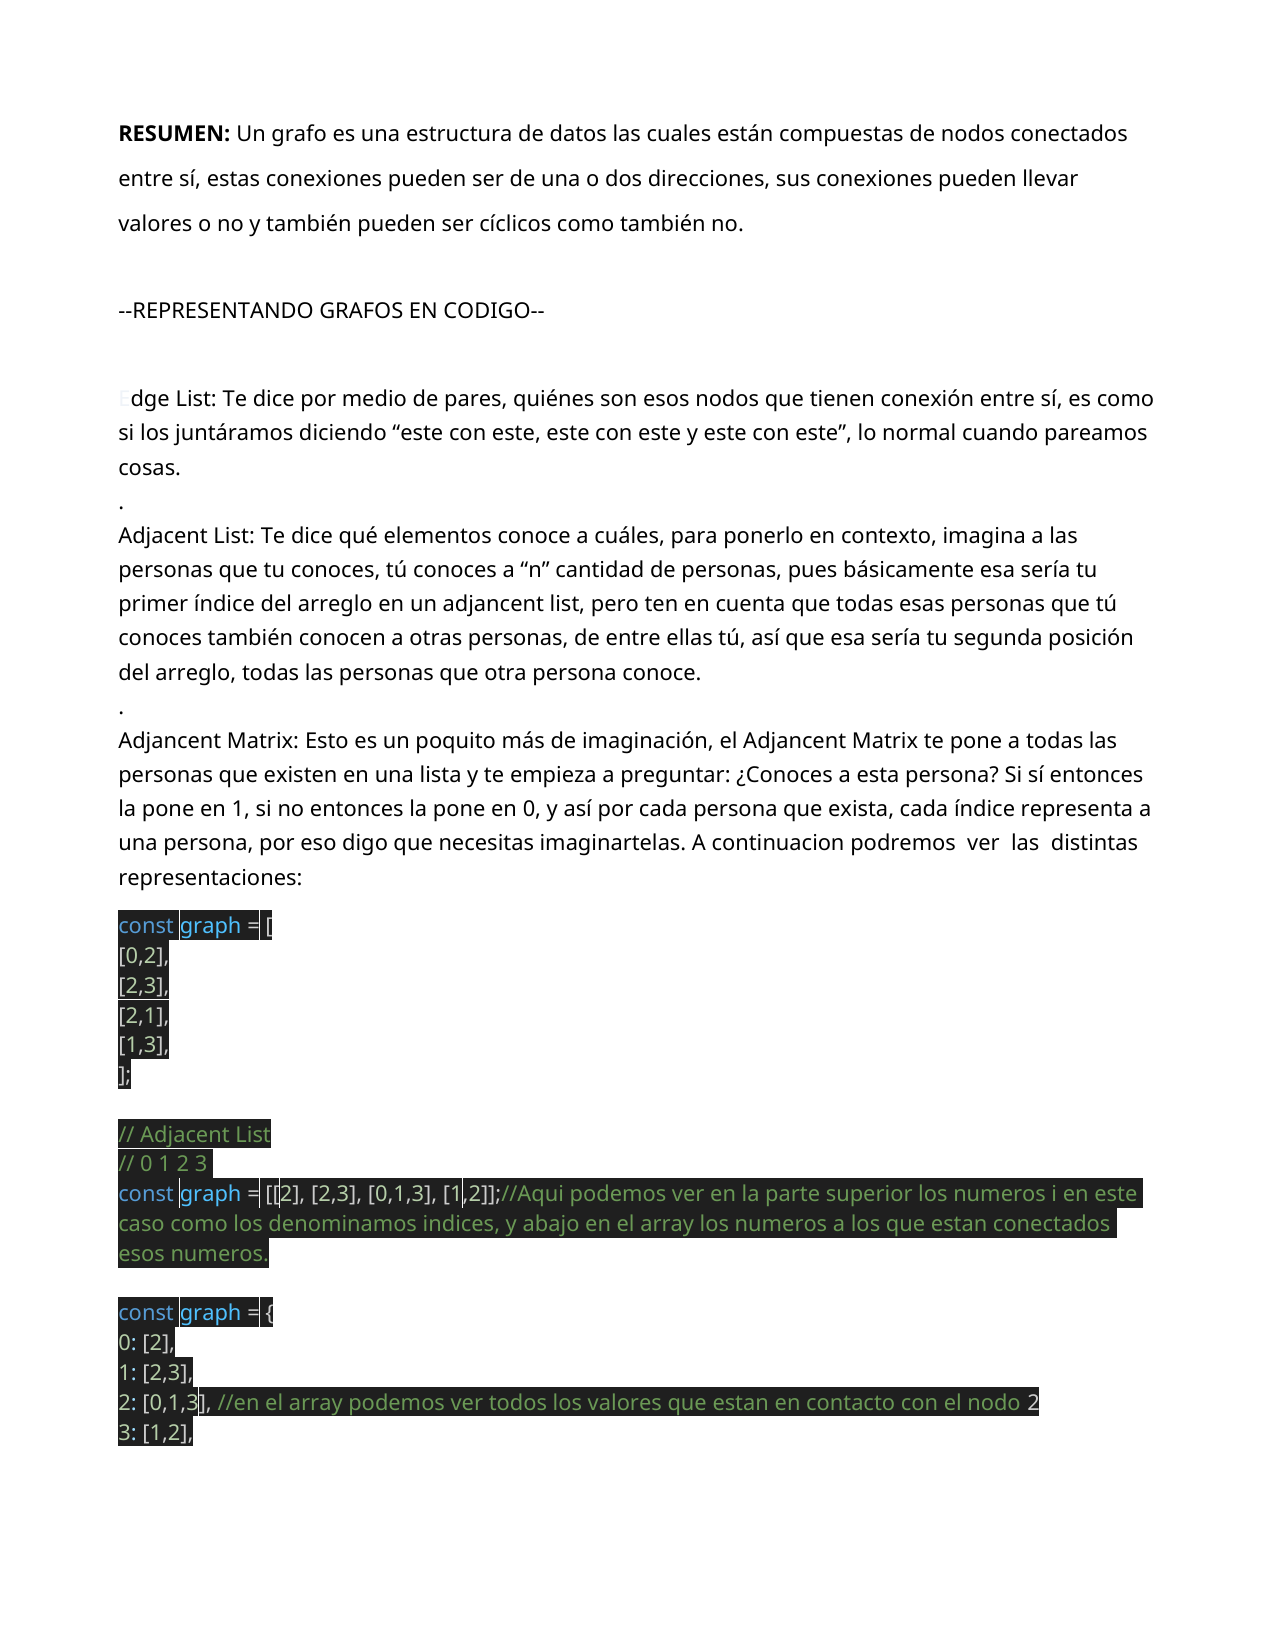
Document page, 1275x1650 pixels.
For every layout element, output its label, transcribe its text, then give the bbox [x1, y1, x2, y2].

text // 0 1 2 3 [118, 1148, 1157, 1178]
text [0,2], [118, 940, 1157, 970]
text const graph = { [118, 1297, 1157, 1327]
text [1,3], [118, 1029, 1157, 1059]
text RESUMEN: Un grafo es una estructura de datos las cuales están compuestas de nodos conectados entre sí, estas conexiones pueden ser de una o dos direcciones, sus conexiones pueden llevar valores o no y también pueden ser cíclicos como también no. [118, 118, 1157, 237]
text [2,1], [118, 999, 1157, 1029]
text Edge List: Te dice por medio de pares, quiénes son esos nodos que tienen conexión entre sí, es como si los juntáramos diciendo “este con este, este con este y este con este”, lo normal cuando pareamos cosas. . Adjacent List: Te dice qué elementos conoce a cuáles, para ponerlo en contexto, imagina a las personas que tu conoces, tú conoces a “n” cantidad de personas, pues básicamente esa sería tu primer índice del arreglo en un adjancent list, pero ten en cuenta que todas esas personas que tú conoces también conocen a otras personas, de entre ellas tú, así que esa sería tu segunda posición del arreglo, todas las personas que otra persona conoce. . Adjancent Matrix: Esto es un poquito más de imaginación, el Adjancent Matrix te pone a todas las personas que existen en una lista y te empieza a preguntar: ¿Conoces a esta persona? Si sí entonces la pone en 1, si no entonces la pone en 0, y así por cada persona que exista, cada índice representa a una persona, por eso digo que necesitas imaginartelas. A continuacion podremos ver las distintas representaciones: [118, 383, 1157, 891]
text const graph = [[2], [2,3], [0,1,3], [1,2]];//Aqui podemos ver en la parte superior los numeros i en este caso como los denominamos indices, y abajo en el array los numeros a los que estan conectados esos numeros. [118, 1178, 1157, 1268]
text --REPRESENTANDO GRAFOS EN CODIGO-- [118, 295, 1157, 325]
text [2,3], [118, 970, 1157, 999]
text 0: [2], [118, 1327, 1157, 1357]
text 2: [0,1,3], //en el array podemos ver todos los valores que estan en contacto con el nodo 2 [118, 1387, 1157, 1416]
text 3: [1,2], [118, 1416, 1157, 1446]
text ]; [118, 1059, 1157, 1089]
text // Adjacent List [118, 1119, 1157, 1148]
text 1: [2,3], [118, 1357, 1157, 1387]
text const graph = [ [118, 910, 1157, 940]
